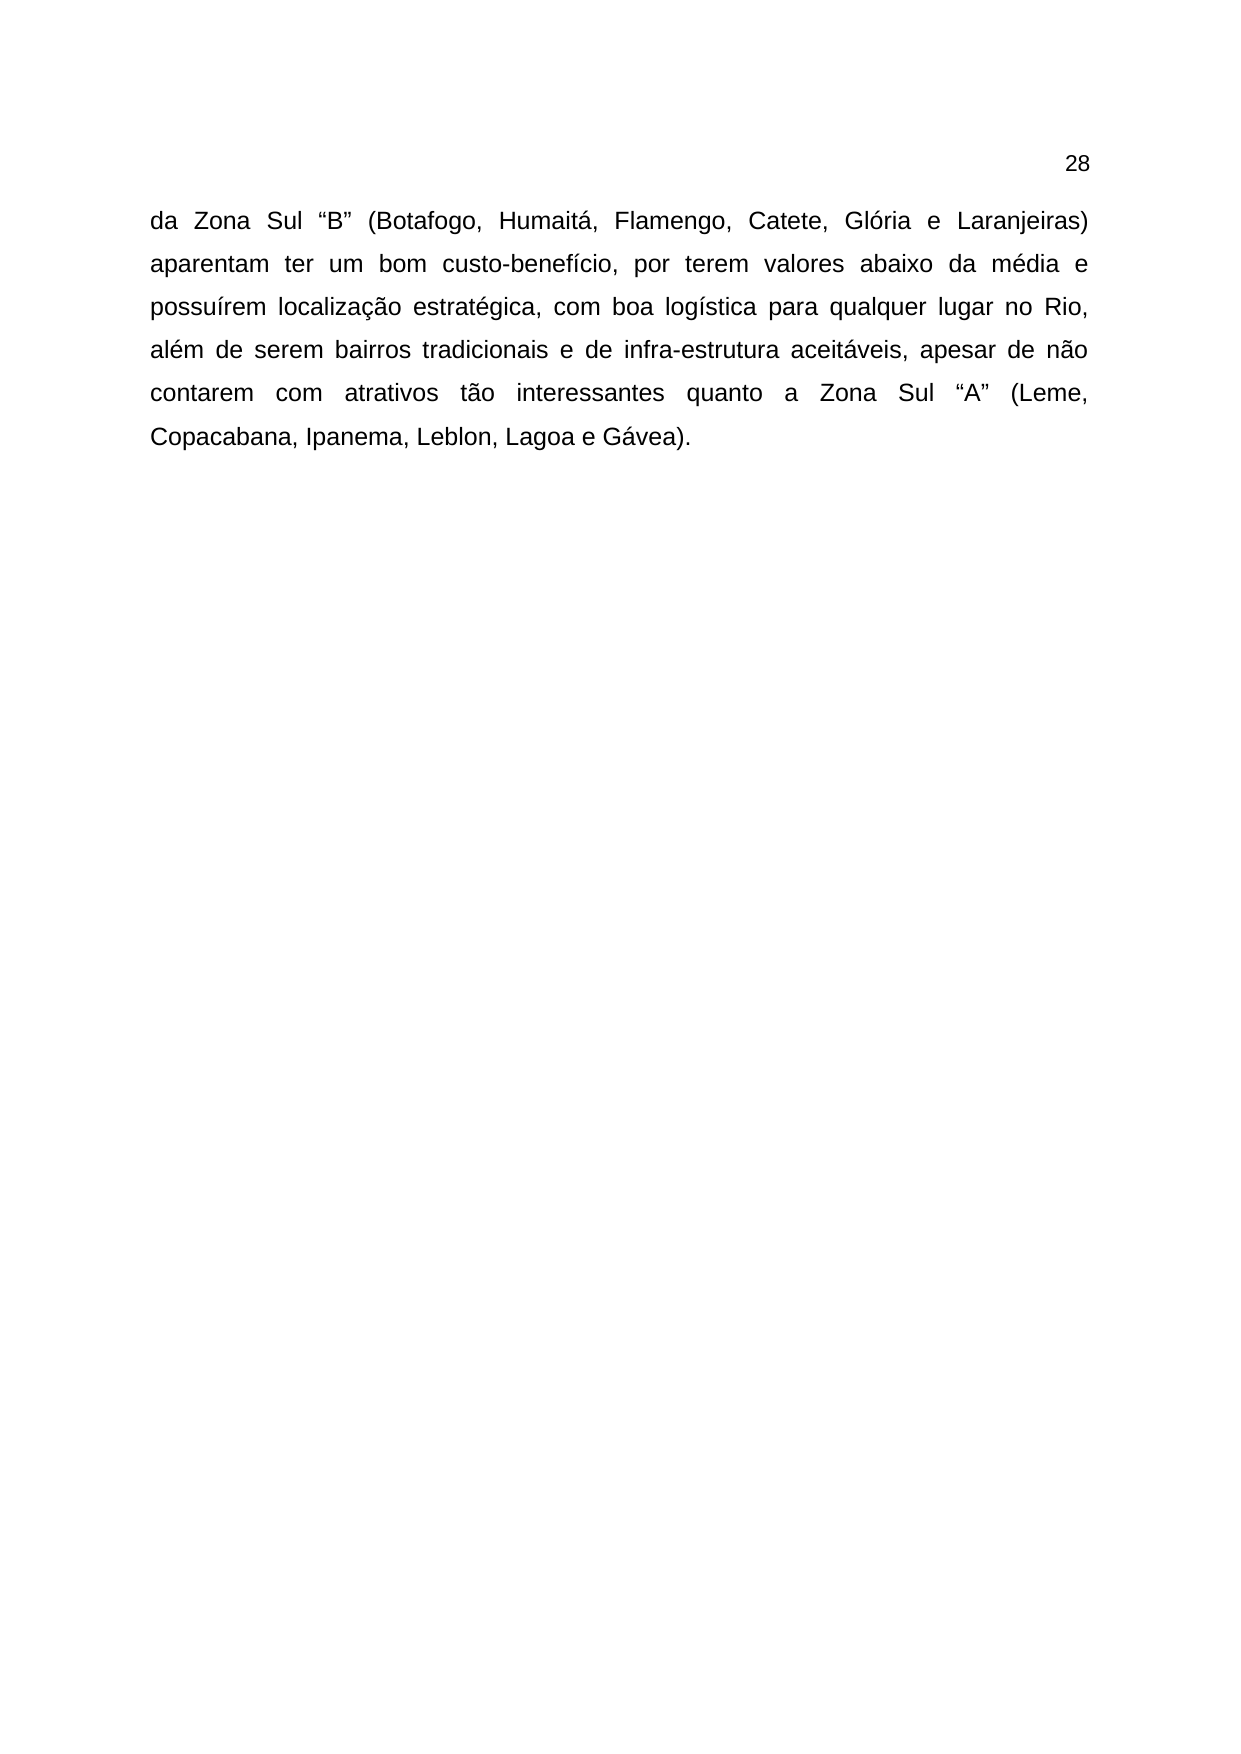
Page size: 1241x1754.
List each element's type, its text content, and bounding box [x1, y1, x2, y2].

text da Zona Sul “B” (Botafogo, Humaitá, Flamengo, Catete, Glória e Laranjeiras) aparentam ter um bom custo-benefício, por terem valores abaixo da média e possuírem localização estratégica, com boa logística para qualquer lugar no Rio, além de serem bairros tradicionais e de infra-estrutura aceitáveis, apesar de não contarem com atrativos tão interessantes quanto a Zona Sul “A” (Leme, Copacabana, Ipanema, Leblon, Lagoa e Gávea). [150, 206, 1090, 450]
